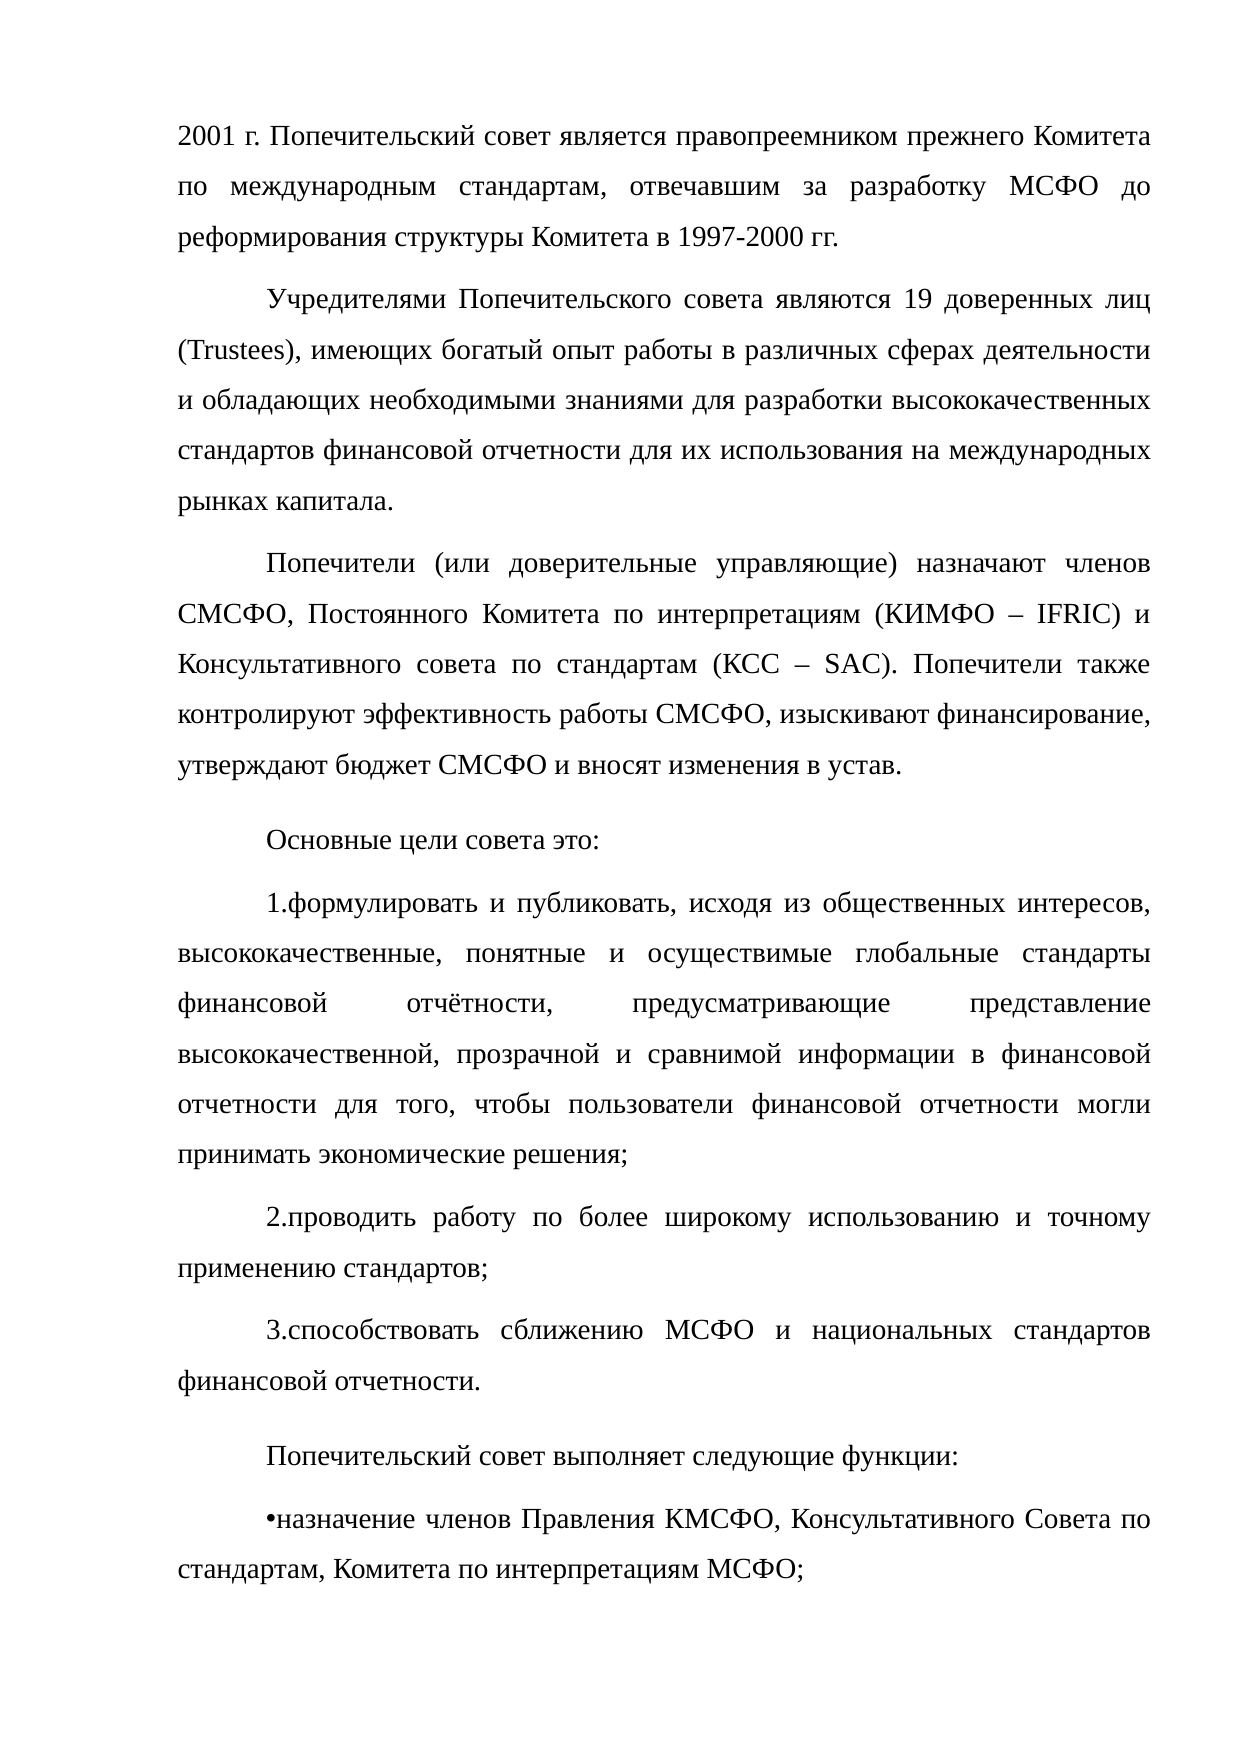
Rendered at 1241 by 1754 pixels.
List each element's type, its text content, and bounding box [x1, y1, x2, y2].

list проводить работу по более широкому использованию и точному применению стандартов; [177, 1199, 1152, 1283]
subtitle Попечительский совет выполняет следующие функции: [177, 1438, 1152, 1472]
text 2001 г. Попечительский совет является правопреемником прежнего Комитета по международным стандартам, отвечавшим за разработку МСФО до реформирования структуры Комитета в 1997-2000 гг. [177, 118, 1152, 252]
subtitle Основные цели совета это: [177, 822, 1152, 856]
text Попечители (или доверительные управляющие) назначают членов СМСФО, Постоянного Комитета по интерпретациям (КИМФО – IFRIC) и Консультативного совета по стандартам (КСС – SAC). Попечители также контролируют эффективность работы СМСФО, изыскивают финансирование, утверждают бюджет СМСФО и вносят изменения в устав. [177, 546, 1152, 780]
list назначение членов Правления КМСФО, Консультативного Совета по стандартам, Комитета по интерпретациям МСФО; [177, 1501, 1152, 1585]
text Учредителями Попечительского совета являются 19 доверенных лиц (Trustees), имеющих богатый опыт работы в различных сферах деятельности и обладающих необходимыми знаниями для разработки высококачественных стандартов финансовой отчетности для их использования на международных рынках капитала. [177, 282, 1152, 516]
list формулировать и публиковать, исходя из общественных интересов, высококачественные, понятные и осуществимые глобальные стандарты финансовой отчётности, предусматривающие представление высококачественной, прозрачной и сравнимой информации в финансовой отчетности для того, чтобы пользователи финансовой отчетности могли принимать экономические решения; [177, 885, 1152, 1170]
list способствовать сближению МСФО и национальных стандартов финансовой отчетности. [177, 1312, 1152, 1396]
